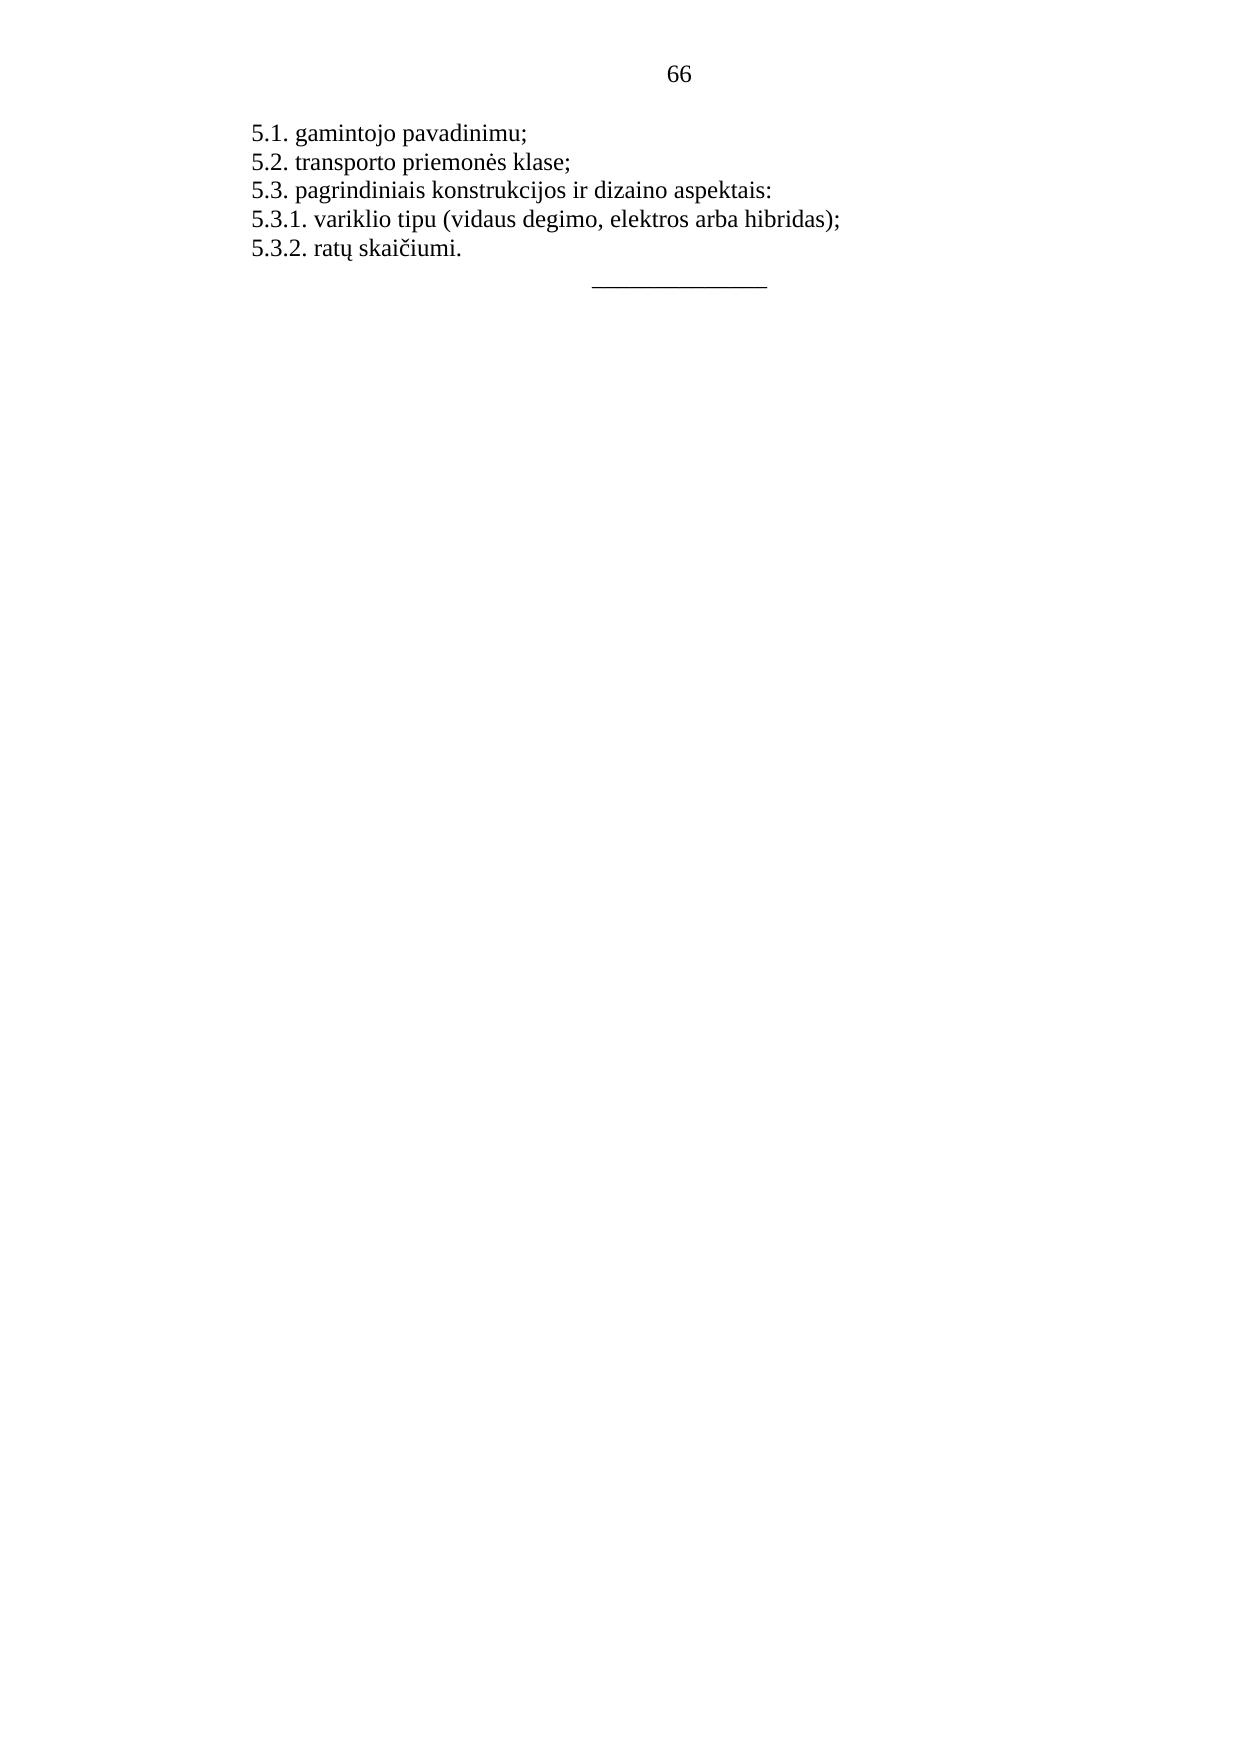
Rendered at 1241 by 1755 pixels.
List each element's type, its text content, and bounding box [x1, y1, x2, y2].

text 5.1. gamintojo pavadinimu; [177, 118, 1181, 147]
text ______________ [177, 262, 1181, 291]
text 5.3.2. ratų skaičiumi. [177, 233, 1181, 262]
text 5.3. pagrindiniais konstrukcijos ir dizaino aspektais: [177, 176, 1181, 204]
text 5.3.1. variklio tipu (vidaus degimo, elektros arba hibridas); [177, 204, 1181, 233]
text 5.2. transporto priemonės klase; [177, 147, 1181, 176]
